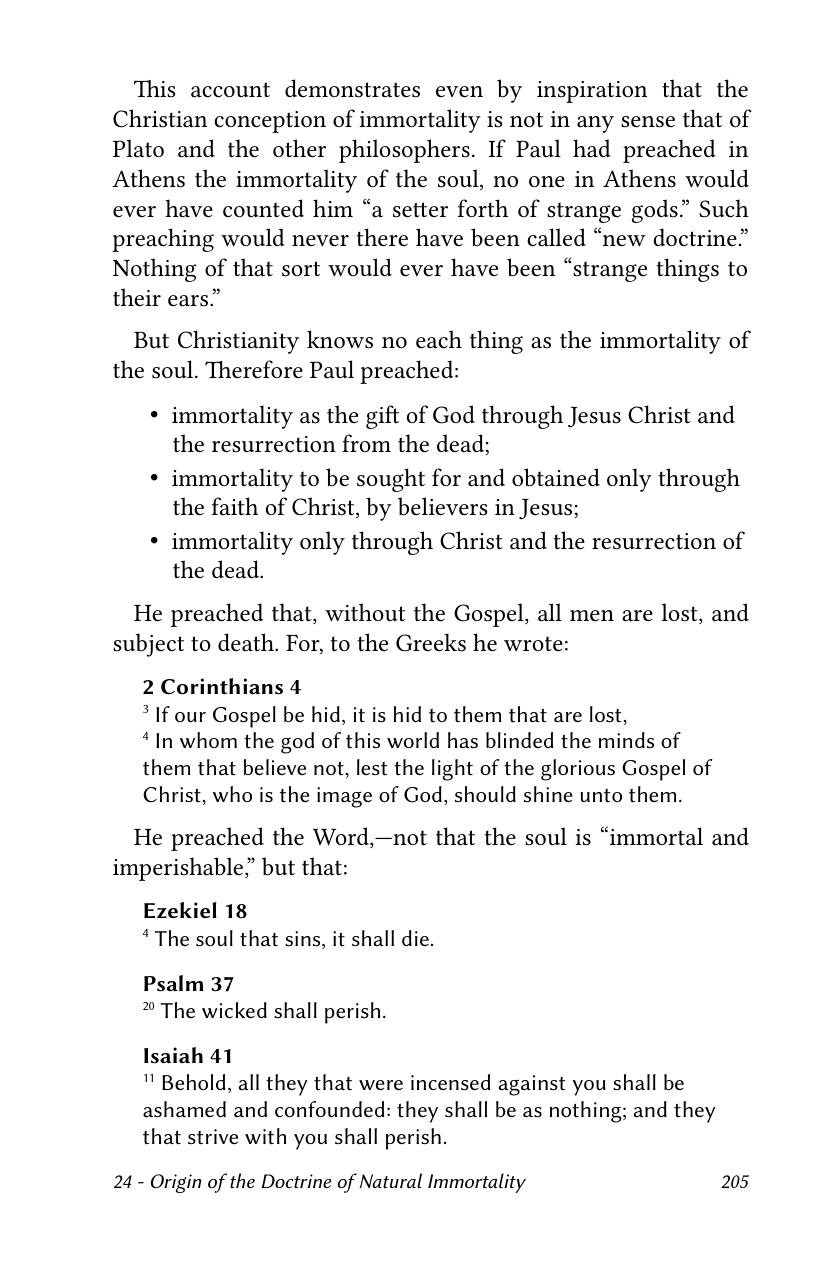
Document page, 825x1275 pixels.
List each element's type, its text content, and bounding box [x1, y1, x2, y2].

text 11 Behold, all they that were incensed against you shall be ashamed and confounded: they shall be as nothing; and they that strive with you shall perish. [142, 1070, 720, 1150]
text 2 Corinthians 4 [142, 674, 750, 700]
text 3 If our Gospel be hid, it is hid to them that are lost, [142, 702, 720, 728]
text He preached that, without the Gospel, all men are lost, and subject to death. For, to the Greeks he wrote: [112, 599, 750, 658]
text Psalm 37 [142, 970, 750, 997]
text Ezekiel 18 [142, 898, 750, 924]
text He preached the Word,—not that the soul is “immortal and imperishable,” but that: [112, 823, 750, 882]
list immortality to be sought for and obtained only through the faith of Christ, by believers in Jesus; [150, 464, 750, 521]
text 4 The soul that sins, it shall die. [142, 926, 720, 952]
list immortality as the gift of God through Jesus Christ and the resurrection from the dead; [150, 401, 750, 458]
text But Christianity knows no each thing as the immortality of the soul. Therefore Paul preached: [112, 326, 750, 385]
text 4 In whom the god of this world has blinded the minds of them that believe not, lest the light of the glorious Gospel of Christ, who is the image of God, should shine unto them. [142, 728, 720, 808]
text 20 The wicked shall perish. [142, 998, 720, 1024]
text This account demonstrates even by inspiration that the Christian conception of immortality is not in any sense that of Plato and the other philosophers. If Paul had preached in Athens the immortality of the soul, no one in Athens would ever have counted him “a setter forth of strange gods.” Such preaching would never there have been called “new doctrine.” Nothing of that sort would ever have been “strange things to their ears.” [112, 75, 750, 313]
text Isaiah 41 [142, 1043, 750, 1069]
list immortality only through Christ and the resurrection of the dead. [150, 527, 750, 584]
